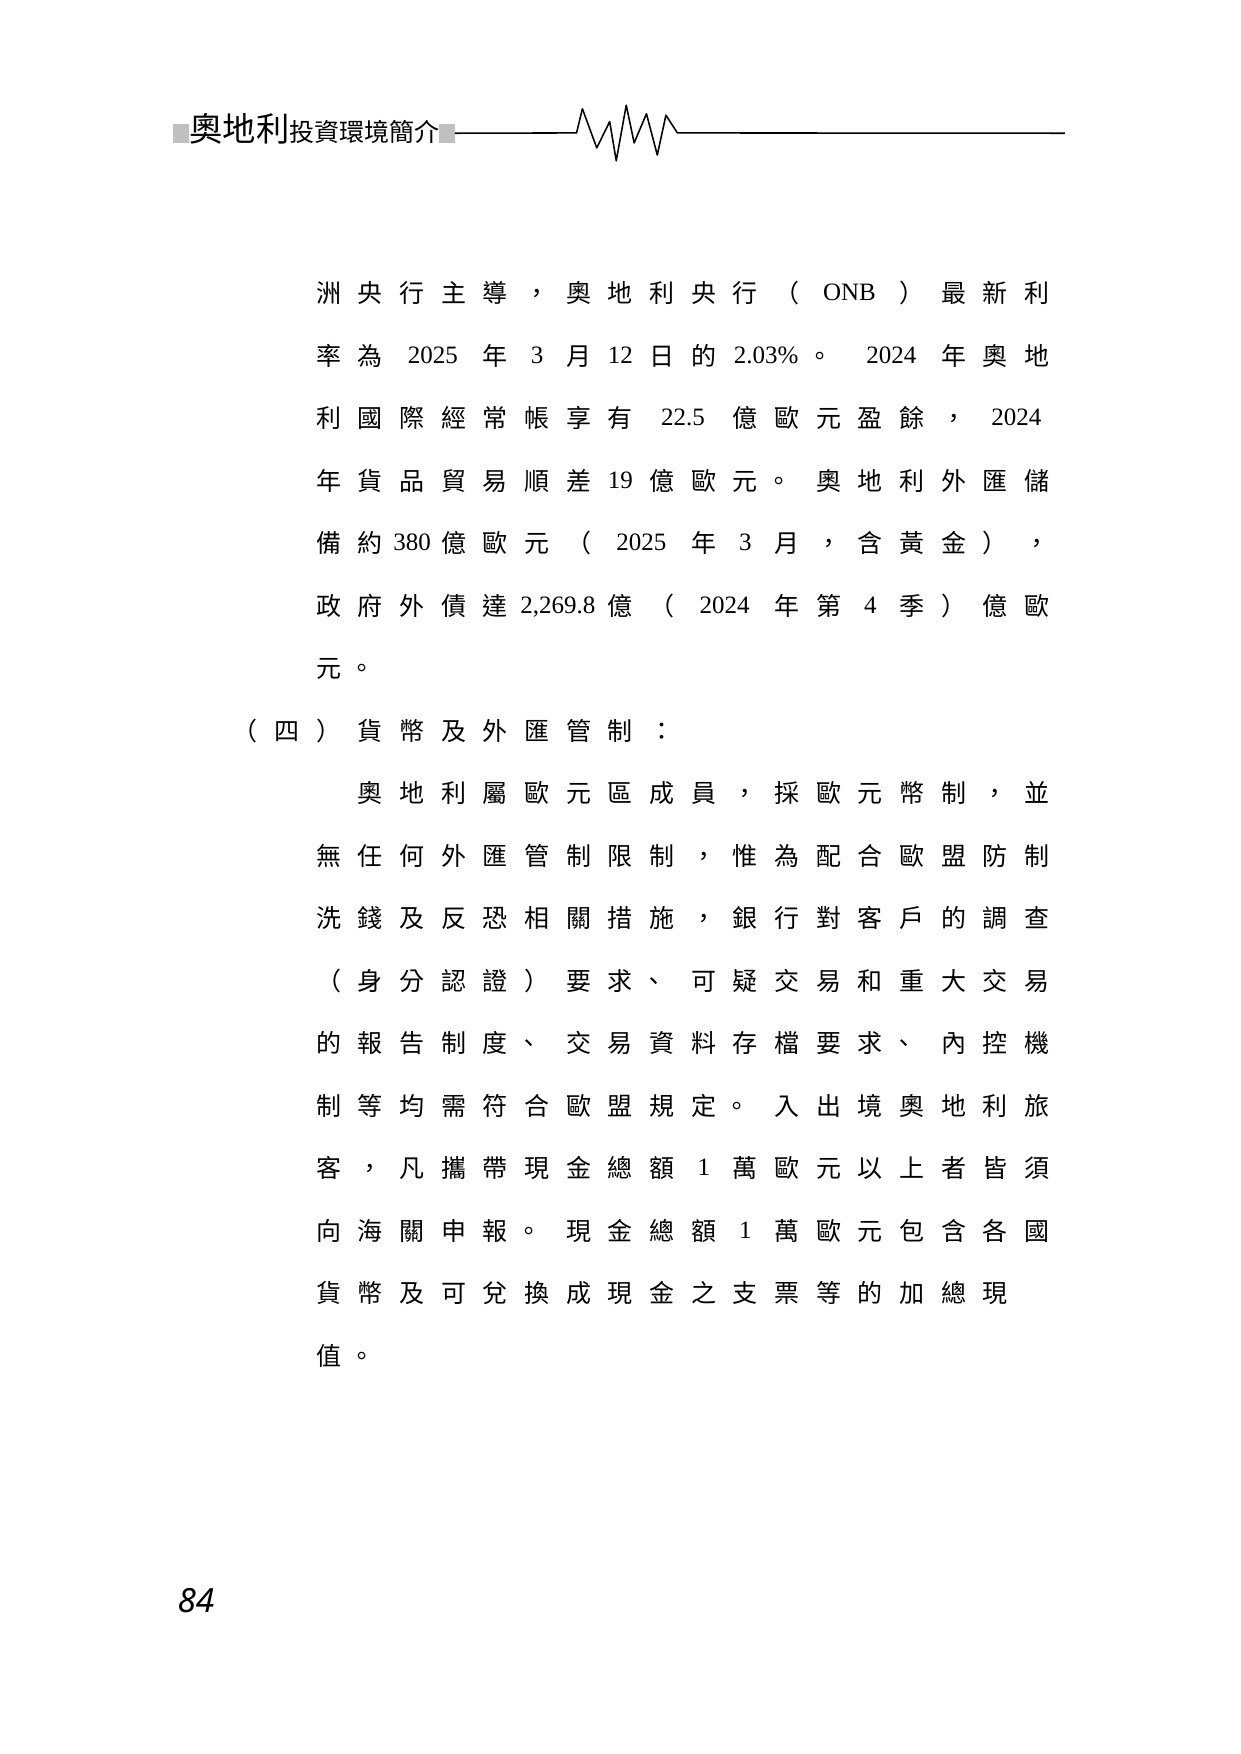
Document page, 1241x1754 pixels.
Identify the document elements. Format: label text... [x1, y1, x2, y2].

text 洲央行主導，奧地利央行（ONB）最新利率為2025年3月12日的2.03%。2024年奧地利國際經常帳享有22.5億歐元盈餘，2024年貨品貿易順差19億歐元。奧地利外匯儲備約380億歐元（2025年3月，含黃金），政府外債達2,269.8億（2024年第4季）億歐元。 [281, 250, 1058, 688]
text 奧地利屬歐元區成員，採歐元幣制，並無任何外匯管制限制，惟為配合歐盟防制洗錢及反恐相關措施，銀行對客戶的調查（身分認證）要求、可疑交易和重大交易的報告制度、交易資料存檔要求、內控機制等均需符合歐盟規定。入出境奧地利旅客，凡攜帶現金總額1萬歐元以上者皆須向海關申報。現金總額1萬歐元包含各國貨幣及可兌換成現金之支票等的加總現值。 [281, 750, 1058, 1375]
text （四）貨幣及外匯管制： [207, 688, 1058, 750]
